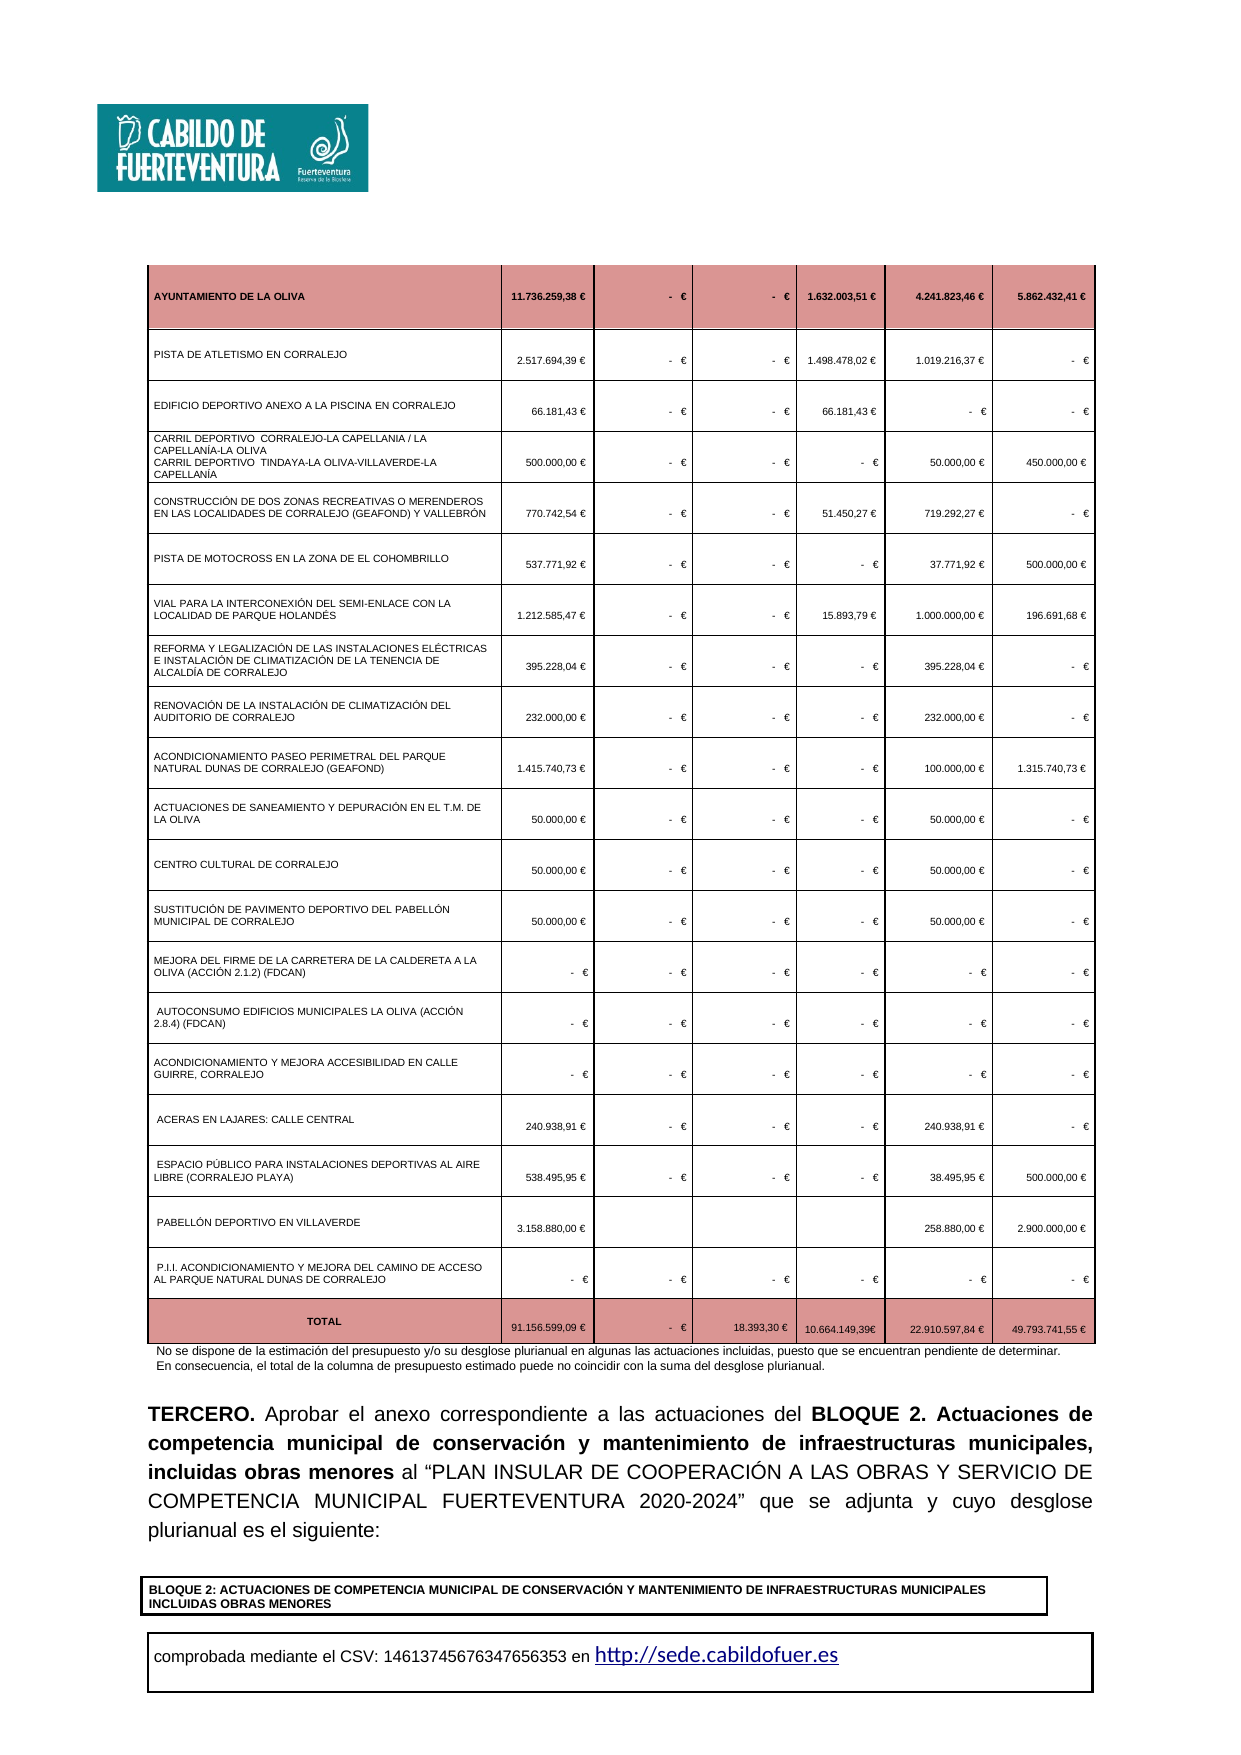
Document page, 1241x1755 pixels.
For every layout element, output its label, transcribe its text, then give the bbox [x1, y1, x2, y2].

table_cell - € [595, 840, 692, 890]
table_cell 537.771,92 € [502, 534, 593, 584]
table_cell 196.691,68 € [993, 585, 1094, 635]
table_cell - € [797, 891, 884, 941]
table_cell CONSTRUCCIÓN DE DOS ZONAS RECREATIVAS O MERENDEROS EN LAS LOCALIDADES DE CORRALEJO (GEAFOND) Y VALLEBRÓN [149, 483, 501, 533]
table_cell 22.910.597,84 € [886, 1299, 992, 1343]
table_cell - € [502, 942, 593, 992]
table_cell - € [797, 636, 884, 686]
table_cell 3.158.880,00 € [502, 1197, 593, 1247]
table_cell TOTAL [149, 1299, 501, 1343]
table_cell 50.000,00 € [886, 840, 992, 890]
table_header AYUNTAMIENTO DE LA OLIVA [149, 265, 501, 328]
table_cell 66.181,43 € [797, 381, 884, 431]
table_cell PISTA DE ATLETISMO EN CORRALEJO [149, 330, 501, 379]
table_cell - € [886, 1044, 992, 1094]
table_cell 500.000,00 € [502, 432, 593, 482]
table_cell 50.000,00 € [502, 789, 593, 839]
table_cell - € [595, 330, 692, 379]
table_cell - € [595, 687, 692, 737]
table_header 5.862.432,41 € [993, 265, 1094, 328]
table_cell ACTUACIONES DE SANEAMIENTO Y DEPURACIÓN EN EL T.M. DE LA OLIVA [149, 789, 501, 839]
table_cell 1.315.740,73 € [993, 738, 1094, 788]
table_cell 1.000.000,00 € [886, 585, 992, 635]
table_cell - € [595, 993, 692, 1043]
table_cell 38.495,95 € [886, 1146, 992, 1196]
table_cell - € [693, 891, 796, 941]
table_cell - € [993, 789, 1094, 839]
table_cell - € [693, 585, 796, 635]
table_cell - € [797, 1044, 884, 1094]
text BLOQUE 2: ACTUACIONES DE COMPETENCIA MUNICIPAL DE CONSERVACIÓN Y MANTENIMIENTO DE INFRAESTRUCTURAS MUNICIPALES INCLUIDAS OBRAS MENORES [149, 1582, 993, 1611]
table_header 11.736.259,38 € [502, 265, 593, 328]
table_cell - € [797, 738, 884, 788]
text No se dispone de la estimación del presupuesto y/o su desglose plurianual en algunas las actuaciones incluidas, puesto que se encuentran pendiente de determinar. En consecuencia, el total de la columna de presupuesto estimado puede no coincidir con la suma del desglose plurianual. [156, 1344, 1074, 1373]
table_cell [797, 1197, 884, 1247]
table_cell - € [693, 1044, 796, 1094]
table_cell 258.880,00 € [886, 1197, 992, 1247]
table_cell - € [886, 993, 992, 1043]
table_cell 51.450,27 € [797, 483, 884, 533]
table_cell - € [595, 483, 692, 533]
table_cell - € [993, 942, 1094, 992]
table_cell 232.000,00 € [886, 687, 992, 737]
table_cell - € [693, 942, 796, 992]
table_cell - € [595, 1095, 692, 1145]
table_cell - € [693, 993, 796, 1043]
table_cell - € [693, 330, 796, 379]
table_cell 15.893,79 € [797, 585, 884, 635]
table_cell - € [993, 381, 1094, 431]
table_cell - € [595, 1299, 692, 1343]
table_cell AUTOCONSUMO EDIFICIOS MUNICIPALES LA OLIVA (ACCIÓN 2.8.4) (FDCAN) [149, 993, 501, 1043]
table_cell - € [693, 1095, 796, 1145]
table_cell 1.019.216,37 € [886, 330, 992, 379]
table_cell - € [595, 585, 692, 635]
table_cell - € [595, 534, 692, 584]
table_cell 50.000,00 € [886, 432, 992, 482]
table_cell - € [993, 1095, 1094, 1145]
table_cell - € [693, 432, 796, 482]
table_cell PISTA DE MOTOCROSS EN LA ZONA DE EL COHOMBRILLO [149, 534, 501, 584]
table_header 4.241.823,46 € [886, 265, 992, 328]
table_cell - € [993, 840, 1094, 890]
table_cell - € [993, 687, 1094, 737]
table_cell RENOVACIÓN DE LA INSTALACIÓN DE CLIMATIZACIÓN DEL AUDITORIO DE CORRALEJO [149, 687, 501, 737]
table_cell - € [595, 1146, 692, 1196]
table_cell 2.900.000,00 € [993, 1197, 1094, 1247]
table_cell 395.228,04 € [502, 636, 593, 686]
table_cell - € [993, 993, 1094, 1043]
table_cell - € [502, 1248, 593, 1298]
table_cell - € [993, 1044, 1094, 1094]
table_cell - € [797, 942, 884, 992]
table_cell 450.000,00 € [993, 432, 1094, 482]
table_cell - € [797, 1146, 884, 1196]
table_cell 719.292,27 € [886, 483, 992, 533]
table_cell - € [797, 789, 884, 839]
table_cell - € [693, 840, 796, 890]
table_header 1.632.003,51 € [797, 265, 884, 328]
table_cell 2.517.694,39 € [502, 330, 593, 379]
table_cell - € [886, 1248, 992, 1298]
table_cell - € [693, 687, 796, 737]
table_cell 91.156.599,09 € [502, 1299, 593, 1343]
table_cell CENTRO CULTURAL DE CORRALEJO [149, 840, 501, 890]
table_cell 10.664.149,39€ [797, 1299, 884, 1343]
table_cell ESPACIO PÚBLICO PARA INSTALACIONES DEPORTIVAS AL AIRE LIBRE (CORRALEJO PLAYA) [149, 1146, 501, 1196]
table_cell - € [595, 1044, 692, 1094]
table_cell - € [595, 891, 692, 941]
table_cell - € [595, 789, 692, 839]
table_cell - € [693, 534, 796, 584]
table_cell - € [502, 1044, 593, 1094]
table_cell PABELLÓN DEPORTIVO EN VILLAVERDE [149, 1197, 501, 1247]
table_cell - € [797, 534, 884, 584]
table_cell - € [993, 483, 1094, 533]
table_cell 50.000,00 € [886, 891, 992, 941]
table_cell SUSTITUCIÓN DE PAVIMENTO DEPORTIVO DEL PABELLÓN MUNICIPAL DE CORRALEJO [149, 891, 501, 941]
table_cell - € [693, 789, 796, 839]
table_cell 37.771,92 € [886, 534, 992, 584]
table_cell - € [993, 636, 1094, 686]
table_cell - € [797, 993, 884, 1043]
table_cell 1.498.478,02 € [797, 330, 884, 379]
table_cell VIAL PARA LA INTERCONEXIÓN DEL SEMI-ENLACE CON LA LOCALIDAD DE PARQUE HOLANDÉS [149, 585, 501, 635]
table_cell - € [993, 891, 1094, 941]
table_cell 50.000,00 € [886, 789, 992, 839]
table_cell - € [693, 381, 796, 431]
table_cell 240.938,91 € [502, 1095, 593, 1145]
table_cell - € [993, 330, 1094, 379]
table_cell - € [993, 1248, 1094, 1298]
table_cell - € [595, 381, 692, 431]
table_cell - € [797, 432, 884, 482]
table_cell 50.000,00 € [502, 891, 593, 941]
table_cell 100.000,00 € [886, 738, 992, 788]
table_cell P.I.I. ACONDICIONAMIENTO Y MEJORA DEL CAMINO DE ACCESO AL PARQUE NATURAL DUNAS DE CORRALEJO [149, 1248, 501, 1298]
table_cell [595, 1197, 692, 1247]
table_cell REFORMA Y LEGALIZACIÓN DE LAS INSTALACIONES ELÉCTRICAS E INSTALACIÓN DE CLIMATIZACIÓN DE LA TENENCIA DE ALCALDÍA DE CORRALEJO [149, 636, 501, 686]
table_cell - € [595, 636, 692, 686]
table_cell - € [797, 1095, 884, 1145]
table_cell - € [693, 1248, 796, 1298]
table_cell EDIFICIO DEPORTIVO ANEXO A LA PISCINA EN CORRALEJO [149, 381, 501, 431]
table_header - € [693, 265, 796, 328]
table_cell 49.793.741,55 € [993, 1299, 1094, 1343]
table_cell - € [595, 432, 692, 482]
table_cell 50.000,00 € [502, 840, 593, 890]
table_cell - € [797, 687, 884, 737]
table_cell - € [797, 840, 884, 890]
table_cell - € [693, 636, 796, 686]
table_cell - € [886, 381, 992, 431]
table_cell - € [502, 993, 593, 1043]
table_cell 538.495,95 € [502, 1146, 593, 1196]
table_cell - € [797, 1248, 884, 1298]
table_cell ACONDICIONAMIENTO PASEO PERIMETRAL DEL PARQUE NATURAL DUNAS DE CORRALEJO (GEAFOND) [149, 738, 501, 788]
table_cell 500.000,00 € [993, 534, 1094, 584]
table_cell - € [693, 483, 796, 533]
table_cell 66.181,43 € [502, 381, 593, 431]
table_cell [693, 1197, 796, 1247]
table_cell CARRIL DEPORTIVO CORRALEJO-LA CAPELLANIA / LA CAPELLANÍA-LA OLIVA CARRIL DEPORTIVO TINDAYA-LA OLIVA-VILLAVERDE-LA CAPELLANÍA [149, 432, 501, 482]
table_cell MEJORA DEL FIRME DE LA CARRETERA DE LA CALDERETA A LA OLIVA (ACCIÓN 2.1.2) (FDCAN) [149, 942, 501, 992]
table_cell 232.000,00 € [502, 687, 593, 737]
table_cell 18.393,30 € [693, 1299, 796, 1343]
table_cell ACONDICIONAMIENTO Y MEJORA ACCESIBILIDAD EN CALLE GUIRRE, CORRALEJO [149, 1044, 501, 1094]
table_cell 770.742,54 € [502, 483, 593, 533]
table_cell - € [595, 1248, 692, 1298]
table_cell - € [595, 942, 692, 992]
table_cell - € [886, 942, 992, 992]
table_cell ACERAS EN LAJARES: CALLE CENTRAL [149, 1095, 501, 1145]
table_cell - € [693, 738, 796, 788]
table_cell 500.000,00 € [993, 1146, 1094, 1196]
table_header - € [595, 265, 692, 328]
table_cell 1.415.740,73 € [502, 738, 593, 788]
table_cell - € [595, 738, 692, 788]
table_cell 240.938,91 € [886, 1095, 992, 1145]
table_cell 1.212.585,47 € [502, 585, 593, 635]
table_cell 395.228,04 € [886, 636, 992, 686]
text TERCERO. Aprobar el anexo correspondiente a las actuaciones del BLOQUE 2. Actuaciones de competencia municipal de conservación y mantenimiento de infraestructuras municipales, incluidas obras menores al “PLAN INSULAR DE COOPERACIÓN A LAS OBRAS Y SERVICIO DE COMPETENCIA MUNICIPAL FUERTEVENTURA 2020-2024” que se adjunta y cuyo desglose plurianual es el siguiente: [148, 1402, 1093, 1541]
table_cell - € [693, 1146, 796, 1196]
